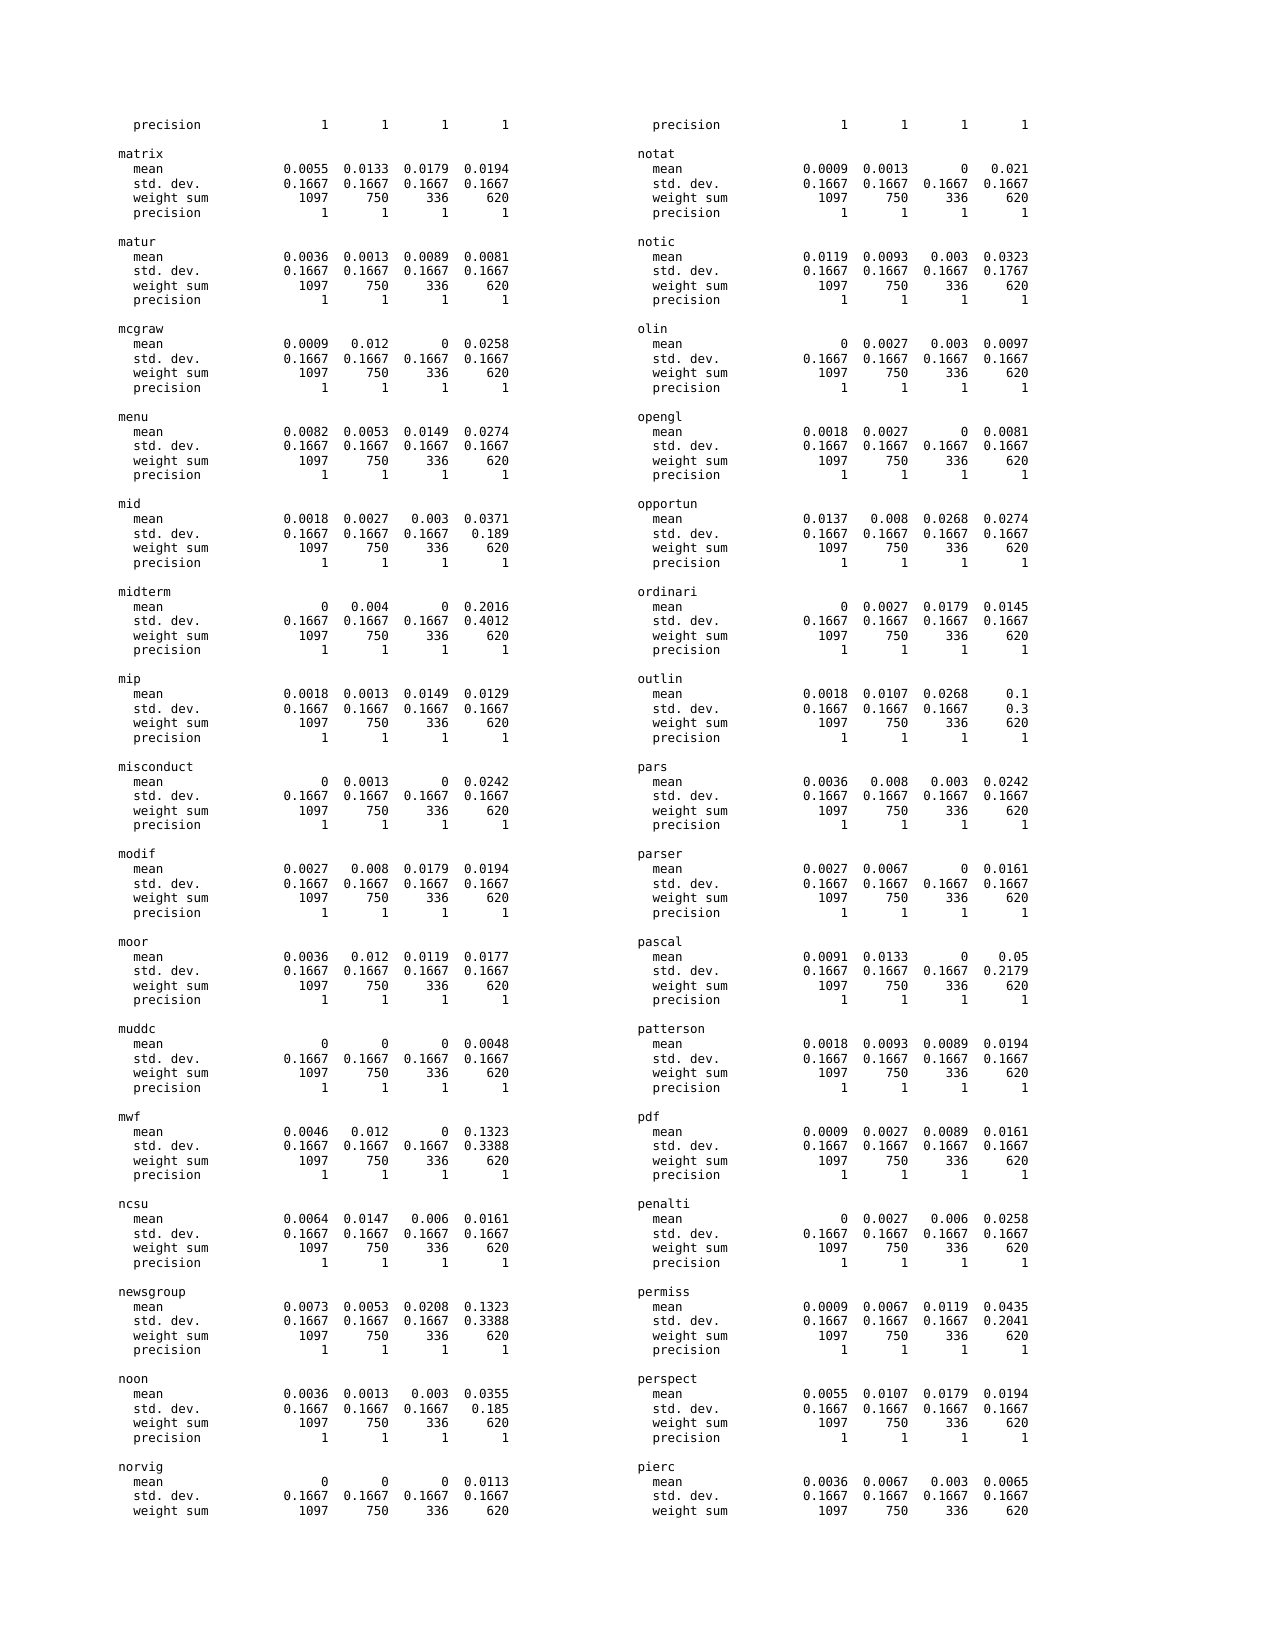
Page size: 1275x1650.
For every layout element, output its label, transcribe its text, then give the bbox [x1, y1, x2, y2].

text weight sum 1097 750 336 620 [637, 978, 1157, 993]
text weight sum 1097 750 336 620 [118, 803, 637, 818]
text std. dev. 0.1667 0.1667 0.1667 0.1667 [118, 351, 637, 366]
text weight sum 1097 750 336 620 [118, 278, 637, 293]
text weight sum 1097 750 336 620 [637, 1328, 1157, 1343]
text std. dev. 0.1667 0.1667 0.1667 0.1667 [637, 439, 1157, 453]
text mean 0.0036 0.012 0.0119 0.0177 [118, 949, 637, 964]
text precision 1 1 1 1 [118, 906, 637, 920]
text modif [118, 847, 637, 862]
text precision 1 1 1 1 [118, 468, 637, 483]
text precision 1 1 1 1 [118, 1343, 637, 1358]
text weight sum 1097 750 336 620 [637, 1153, 1157, 1168]
text mean 0.0009 0.0013 0 0.021 [637, 162, 1157, 176]
text weight sum 1097 750 336 620 [118, 1153, 637, 1168]
text matur [118, 235, 637, 249]
text std. dev. 0.1667 0.1667 0.1667 0.1667 [637, 1401, 1157, 1416]
text std. dev. 0.1667 0.1667 0.1667 0.1667 [118, 789, 637, 803]
text olin [637, 322, 1157, 337]
text mean 0.0009 0.0027 0.0089 0.0161 [637, 1124, 1157, 1139]
text precision 1 1 1 1 [637, 1168, 1157, 1183]
text std. dev. 0.1667 0.1667 0.1667 0.1667 [637, 1226, 1157, 1241]
text std. dev. 0.1667 0.1667 0.1667 0.1767 [637, 264, 1157, 278]
text noon [118, 1372, 637, 1387]
text std. dev. 0.1667 0.1667 0.1667 0.3388 [118, 1139, 637, 1153]
text mean 0 0 0 0.0048 [118, 1037, 637, 1051]
text precision 1 1 1 1 [118, 381, 637, 395]
text perspect [637, 1372, 1157, 1387]
text mwf [118, 1110, 637, 1124]
text std. dev. 0.1667 0.1667 0.1667 0.1667 [118, 964, 637, 978]
text std. dev. 0.1667 0.1667 0.1667 0.2179 [637, 964, 1157, 978]
text weight sum 1097 750 336 620 [118, 1066, 637, 1081]
text weight sum 1097 750 336 620 [637, 453, 1157, 468]
text precision 1 1 1 1 [118, 818, 637, 833]
text moor [118, 935, 637, 949]
text weight sum 1097 750 336 620 [637, 1416, 1157, 1431]
text pars [637, 760, 1157, 774]
text opportun [637, 497, 1157, 512]
text mcgraw [118, 322, 637, 337]
text mean 0 0.0027 0.003 0.0097 [637, 337, 1157, 351]
text mean 0.0027 0.0067 0 0.0161 [637, 862, 1157, 876]
text mean 0.0018 0.0093 0.0089 0.0194 [637, 1037, 1157, 1051]
text precision 1 1 1 1 [637, 206, 1157, 220]
text precision 1 1 1 1 [637, 643, 1157, 658]
text std. dev. 0.1667 0.1667 0.1667 0.189 [118, 526, 637, 541]
text weight sum 1097 750 336 620 [637, 803, 1157, 818]
text mid [118, 497, 637, 512]
text weight sum 1097 750 336 620 [637, 716, 1157, 731]
text weight sum 1097 750 336 620 [118, 978, 637, 993]
text weight sum 1097 750 336 620 [637, 366, 1157, 381]
text mean 0 0.0027 0.006 0.0258 [637, 1212, 1157, 1226]
text weight sum 1097 750 336 620 [637, 1503, 1157, 1518]
text std. dev. 0.1667 0.1667 0.1667 0.1667 [637, 789, 1157, 803]
text std. dev. 0.1667 0.1667 0.1667 0.1667 [637, 1051, 1157, 1066]
text mean 0.0091 0.0133 0 0.05 [637, 949, 1157, 964]
text mean 0 0 0 0.0113 [118, 1474, 637, 1489]
text pdf [637, 1110, 1157, 1124]
text weight sum 1097 750 336 620 [118, 366, 637, 381]
text weight sum 1097 750 336 620 [637, 541, 1157, 556]
text pascal [637, 935, 1157, 949]
text mean 0.0018 0.0027 0.003 0.0371 [118, 512, 637, 526]
text mean 0.0036 0.0013 0.0089 0.0081 [118, 249, 637, 264]
text std. dev. 0.1667 0.1667 0.1667 0.3388 [118, 1314, 637, 1328]
text precision 1 1 1 1 [637, 993, 1157, 1008]
text mip [118, 672, 637, 687]
text ordinari [637, 585, 1157, 599]
text std. dev. 0.1667 0.1667 0.1667 0.2041 [637, 1314, 1157, 1328]
text weight sum 1097 750 336 620 [637, 891, 1157, 906]
text weight sum 1097 750 336 620 [118, 191, 637, 206]
text weight sum 1097 750 336 620 [637, 1241, 1157, 1256]
text std. dev. 0.1667 0.1667 0.1667 0.1667 [118, 439, 637, 453]
text precision 1 1 1 1 [118, 206, 637, 220]
text std. dev. 0.1667 0.1667 0.1667 0.3 [637, 701, 1157, 716]
text outlin [637, 672, 1157, 687]
text std. dev. 0.1667 0.1667 0.1667 0.1667 [637, 1139, 1157, 1153]
text std. dev. 0.1667 0.1667 0.1667 0.4012 [118, 614, 637, 628]
text std. dev. 0.1667 0.1667 0.1667 0.1667 [637, 176, 1157, 191]
text muddc [118, 1022, 637, 1037]
text mean 0 0.0027 0.0179 0.0145 [637, 599, 1157, 614]
text std. dev. 0.1667 0.1667 0.1667 0.1667 [637, 526, 1157, 541]
text precision 1 1 1 1 [637, 818, 1157, 833]
text mean 0 0.004 0 0.2016 [118, 599, 637, 614]
text mean 0.0009 0.0067 0.0119 0.0435 [637, 1299, 1157, 1314]
text permiss [637, 1285, 1157, 1299]
text mean 0.0119 0.0093 0.003 0.0323 [637, 249, 1157, 264]
text mean 0.0137 0.008 0.0268 0.0274 [637, 512, 1157, 526]
text mean 0.0055 0.0133 0.0179 0.0194 [118, 162, 637, 176]
text newsgroup [118, 1285, 637, 1299]
text precision 1 1 1 1 [637, 1343, 1157, 1358]
text std. dev. 0.1667 0.1667 0.1667 0.1667 [118, 1051, 637, 1066]
text precision 1 1 1 1 [637, 1431, 1157, 1445]
text weight sum 1097 750 336 620 [118, 1241, 637, 1256]
text weight sum 1097 750 336 620 [118, 1416, 637, 1431]
text precision 1 1 1 1 [637, 1081, 1157, 1095]
text precision 1 1 1 1 [118, 1081, 637, 1095]
text precision 1 1 1 1 [637, 731, 1157, 745]
text precision 1 1 1 1 [118, 118, 637, 133]
text std. dev. 0.1667 0.1667 0.1667 0.185 [118, 1401, 637, 1416]
text precision 1 1 1 1 [118, 556, 637, 570]
text mean 0.0073 0.0053 0.0208 0.1323 [118, 1299, 637, 1314]
text mean 0.0082 0.0053 0.0149 0.0274 [118, 424, 637, 439]
text notic [637, 235, 1157, 249]
text mean 0.0009 0.012 0 0.0258 [118, 337, 637, 351]
text mean 0.0036 0.008 0.003 0.0242 [637, 774, 1157, 789]
text std. dev. 0.1667 0.1667 0.1667 0.1667 [118, 876, 637, 891]
text weight sum 1097 750 336 620 [637, 278, 1157, 293]
text precision 1 1 1 1 [118, 993, 637, 1008]
text matrix [118, 147, 637, 162]
text std. dev. 0.1667 0.1667 0.1667 0.1667 [637, 876, 1157, 891]
text std. dev. 0.1667 0.1667 0.1667 0.1667 [637, 1489, 1157, 1503]
text parser [637, 847, 1157, 862]
text mean 0.0055 0.0107 0.0179 0.0194 [637, 1387, 1157, 1401]
text weight sum 1097 750 336 620 [637, 1066, 1157, 1081]
text precision 1 1 1 1 [637, 1256, 1157, 1270]
text mean 0.0036 0.0067 0.003 0.0065 [637, 1474, 1157, 1489]
text weight sum 1097 750 336 620 [118, 453, 637, 468]
text weight sum 1097 750 336 620 [118, 716, 637, 731]
text std. dev. 0.1667 0.1667 0.1667 0.1667 [118, 701, 637, 716]
text std. dev. 0.1667 0.1667 0.1667 0.1667 [637, 351, 1157, 366]
text precision 1 1 1 1 [637, 556, 1157, 570]
text misconduct [118, 760, 637, 774]
text mean 0.0018 0.0013 0.0149 0.0129 [118, 687, 637, 701]
text precision 1 1 1 1 [118, 1168, 637, 1183]
text mean 0.0046 0.012 0 0.1323 [118, 1124, 637, 1139]
text precision 1 1 1 1 [637, 468, 1157, 483]
text precision 1 1 1 1 [637, 293, 1157, 308]
text mean 0.0036 0.0013 0.003 0.0355 [118, 1387, 637, 1401]
text precision 1 1 1 1 [637, 906, 1157, 920]
text std. dev. 0.1667 0.1667 0.1667 0.1667 [637, 614, 1157, 628]
text notat [637, 147, 1157, 162]
text mean 0.0064 0.0147 0.006 0.0161 [118, 1212, 637, 1226]
text std. dev. 0.1667 0.1667 0.1667 0.1667 [118, 264, 637, 278]
text midterm [118, 585, 637, 599]
text weight sum 1097 750 336 620 [118, 628, 637, 643]
text menu [118, 410, 637, 424]
text mean 0.0018 0.0107 0.0268 0.1 [637, 687, 1157, 701]
text weight sum 1097 750 336 620 [118, 891, 637, 906]
text penalti [637, 1197, 1157, 1212]
text precision 1 1 1 1 [118, 643, 637, 658]
text precision 1 1 1 1 [118, 731, 637, 745]
text weight sum 1097 750 336 620 [118, 1503, 637, 1518]
text precision 1 1 1 1 [637, 118, 1157, 133]
text mean 0.0018 0.0027 0 0.0081 [637, 424, 1157, 439]
text weight sum 1097 750 336 620 [118, 1328, 637, 1343]
text weight sum 1097 750 336 620 [637, 628, 1157, 643]
text std. dev. 0.1667 0.1667 0.1667 0.1667 [118, 1226, 637, 1241]
text std. dev. 0.1667 0.1667 0.1667 0.1667 [118, 176, 637, 191]
text precision 1 1 1 1 [118, 1256, 637, 1270]
text precision 1 1 1 1 [118, 1431, 637, 1445]
text weight sum 1097 750 336 620 [118, 541, 637, 556]
text std. dev. 0.1667 0.1667 0.1667 0.1667 [118, 1489, 637, 1503]
text ncsu [118, 1197, 637, 1212]
text precision 1 1 1 1 [637, 381, 1157, 395]
text mean 0 0.0013 0 0.0242 [118, 774, 637, 789]
text pierc [637, 1460, 1157, 1474]
text patterson [637, 1022, 1157, 1037]
text opengl [637, 410, 1157, 424]
text norvig [118, 1460, 637, 1474]
text precision 1 1 1 1 [118, 293, 637, 308]
text weight sum 1097 750 336 620 [637, 191, 1157, 206]
text mean 0.0027 0.008 0.0179 0.0194 [118, 862, 637, 876]
